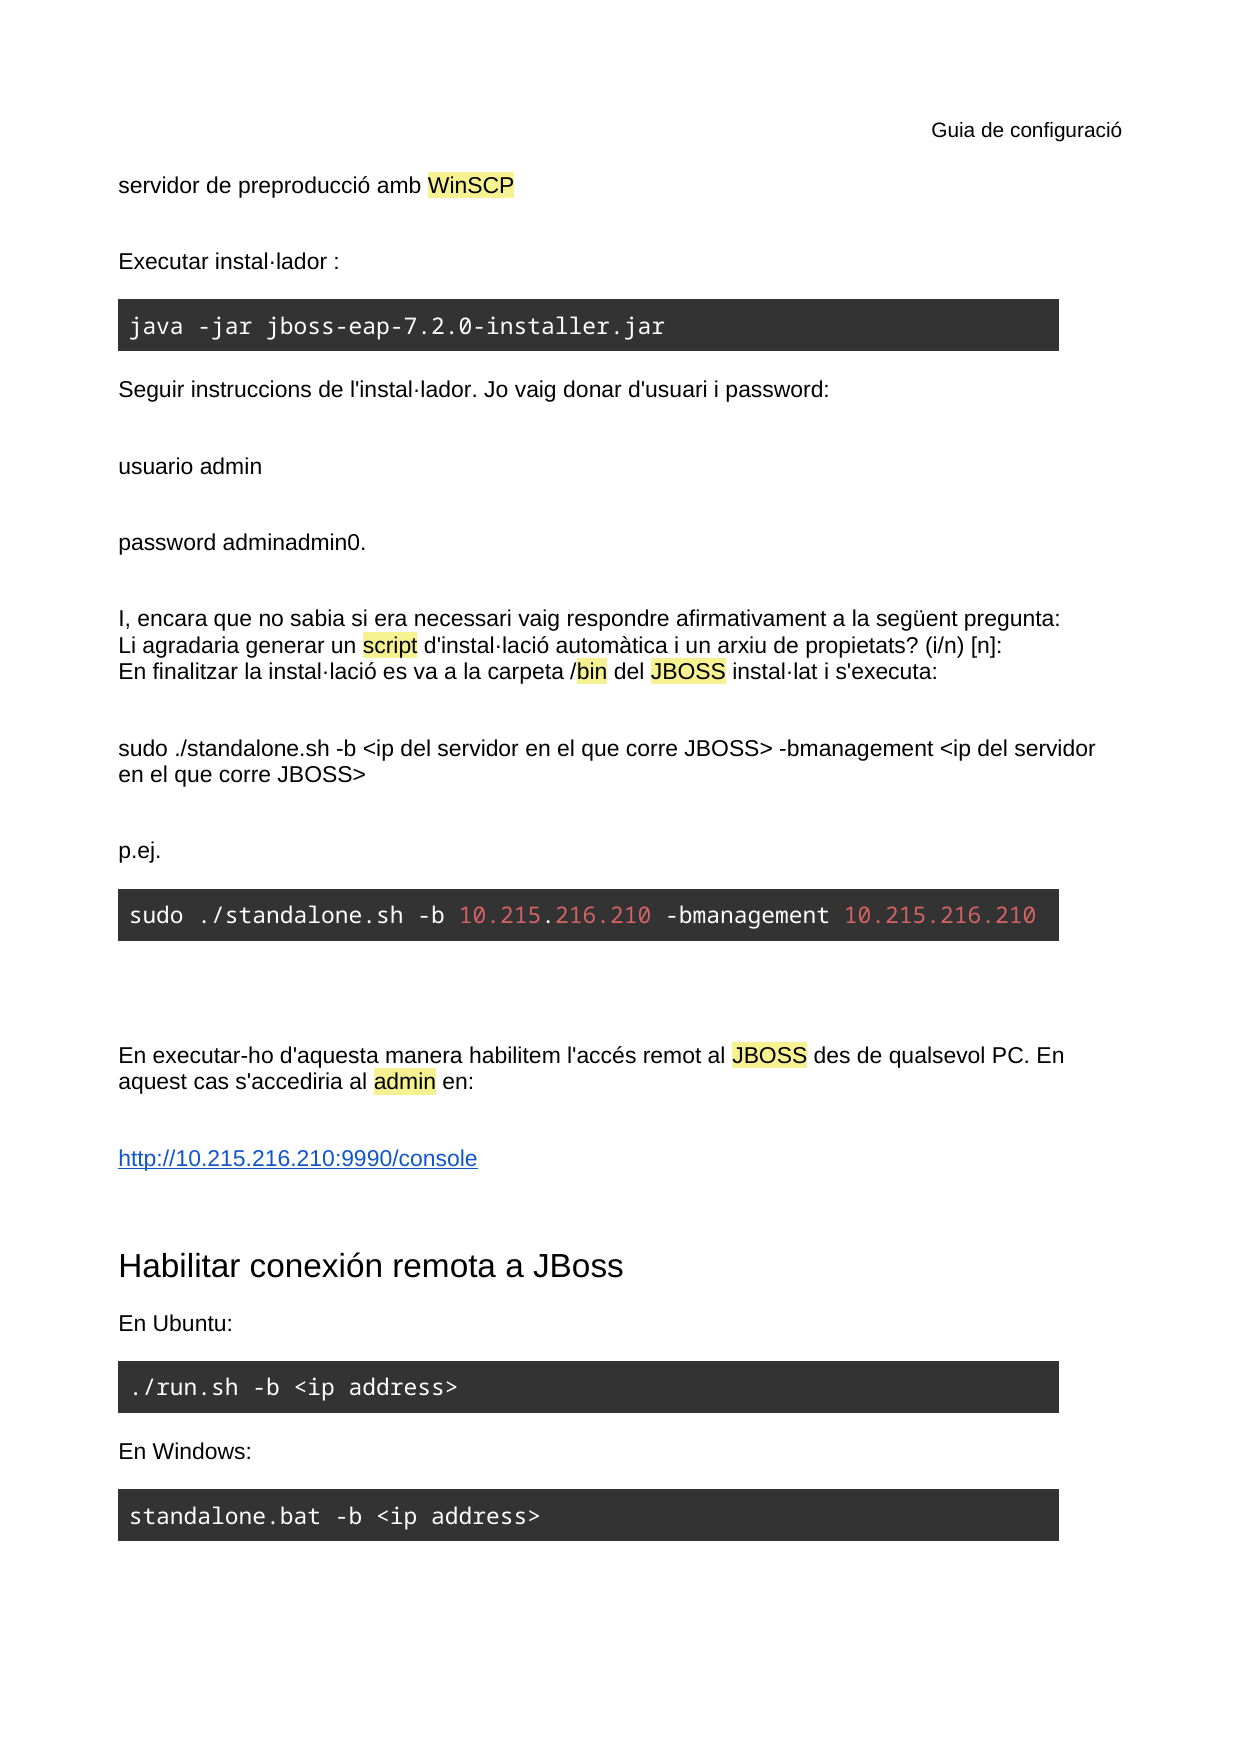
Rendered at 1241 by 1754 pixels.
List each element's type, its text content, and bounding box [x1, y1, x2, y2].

table_header sudo ./standalone.sh -b 10.215.216.210 -bmanagement 10.215.216.210 [118, 889, 1059, 941]
text En executar-ho d'aquesta manera habilitem l'accés remot al JBOSS des de qualsevol PC. En aquest cas s'accediria al admin en: [118, 1042, 1122, 1095]
text Executar instal·lador : [118, 248, 1122, 274]
text http://10.215.216.210:9990/console [118, 1145, 1122, 1171]
text En Windows: [118, 1438, 1122, 1464]
text I, encara que no sabia si era necessari vaig respondre afirmativament a la següent pregunta: Li agradaria generar un script d'instal·lació automàtica i un arxiu de propietats? (i/n) [n]: En finalitzar la instal·lació es va a la carpeta /bin del JBOSS instal·lat i s'executa: [118, 605, 1122, 684]
text Seguir instruccions de l'instal·lador. Jo vaig donar d'usuari i password: [118, 376, 1122, 403]
text servidor de preproducció amb WinSCP [118, 172, 1122, 198]
table_header standalone.bat -b <ip address> [118, 1489, 1059, 1541]
table_header java -jar jboss-eap-7.2.0-installer.jar [118, 299, 1059, 351]
text sudo ./standalone.sh -b <ip del servidor en el que corre JBOSS> -bmanagement <ip del servidor en el que corre JBOSS> [118, 734, 1122, 787]
text p.ej. [118, 837, 1122, 863]
table_header ./run.sh -b <ip address> [118, 1361, 1059, 1413]
subtitle Habilitar conexión remota a JBoss [118, 1246, 1122, 1284]
text password adminadmin0. [118, 529, 1122, 555]
text En Ubuntu: [118, 1309, 1122, 1336]
text usuario admin [118, 453, 1122, 479]
